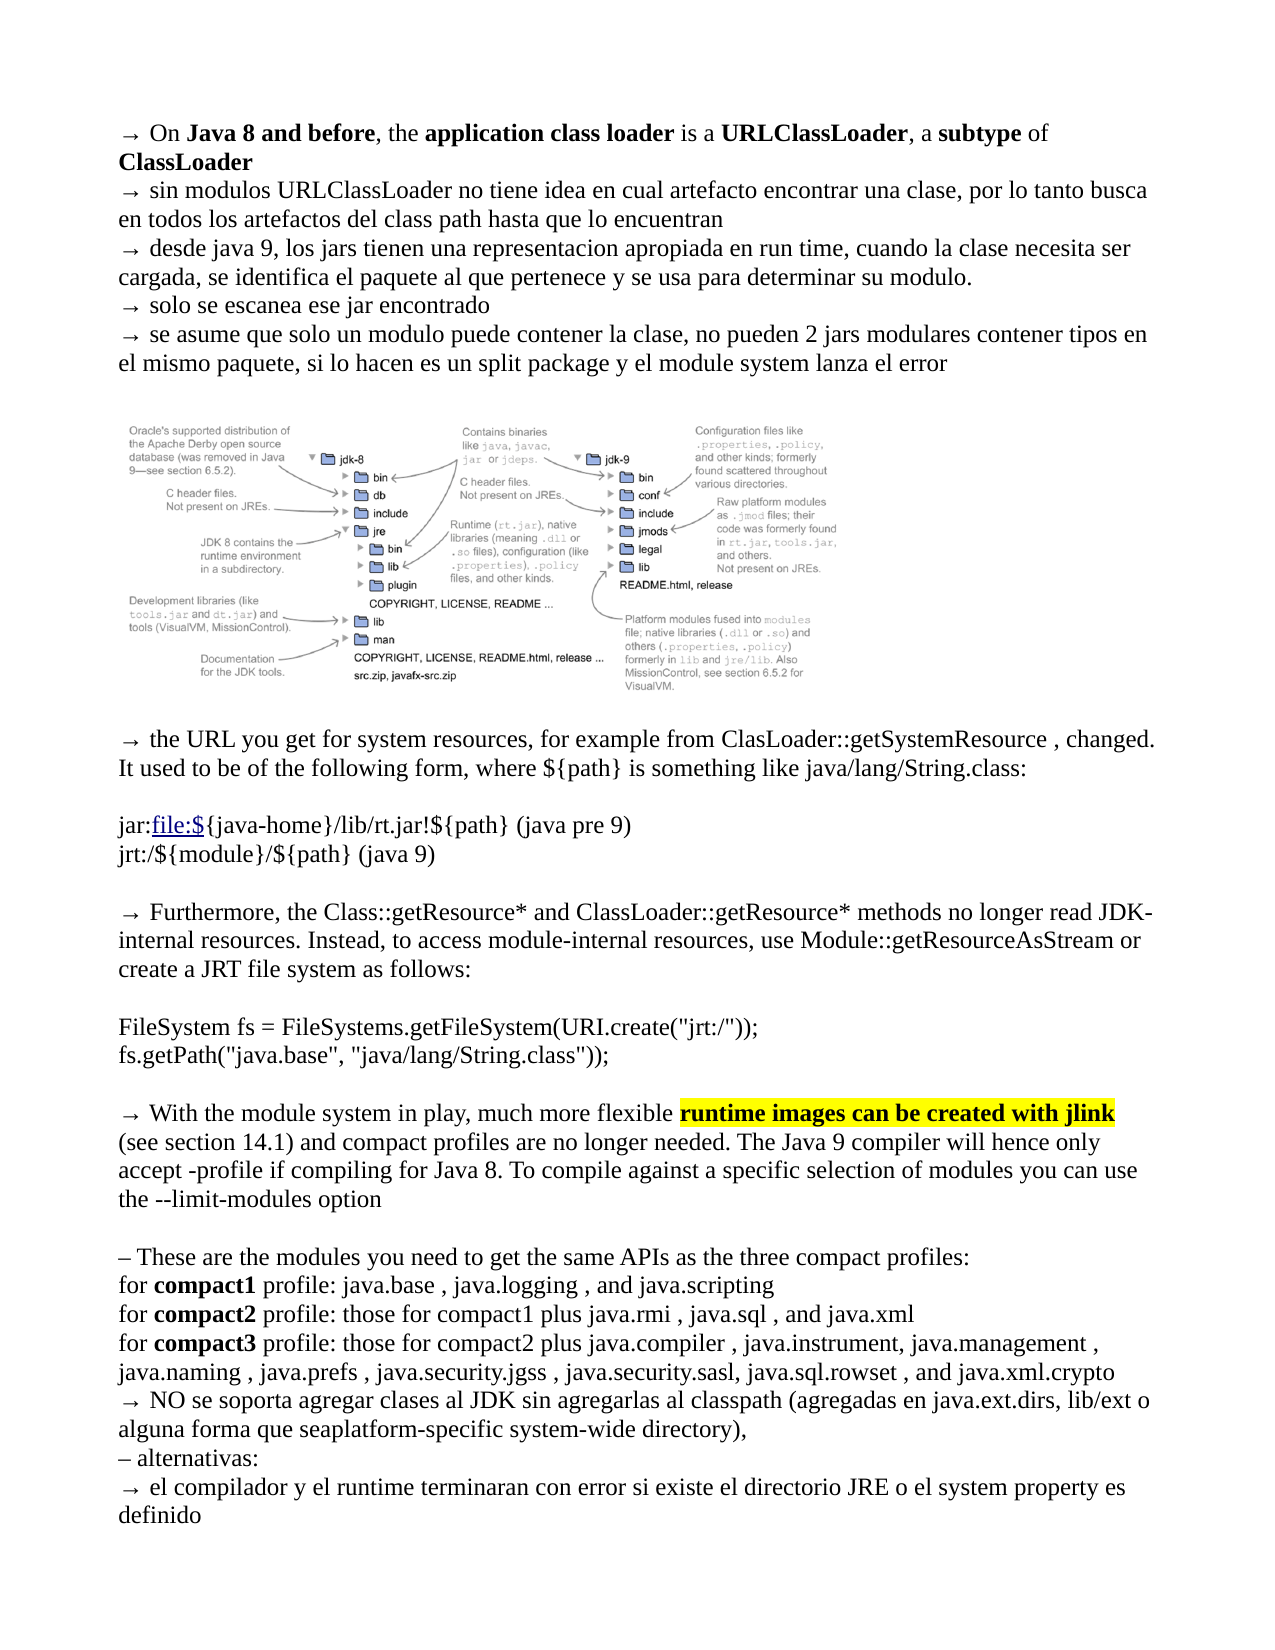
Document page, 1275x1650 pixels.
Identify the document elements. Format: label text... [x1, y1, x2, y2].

text for compact1 profile: java.base , java.logging , and java.scripting [118, 1270, 1157, 1299]
text → On Java 8 and before, the application class loader is a URLClassLoader, a subtype of ClassLoader [118, 118, 1157, 176]
text → desde java 9, los jars tienen una representacion apropiada en run time, cuando la clase necesita ser cargada, se identifica el paquete al que pertenece y se usa para determinar su modulo. [118, 233, 1157, 291]
text – alternativas: [118, 1443, 1157, 1472]
text → With the module system in play, much more flexible runtime images can be created with jlink (see section 14.1) and compact profiles are no longer needed. The Java 9 compiler will hence only accept -profile if compiling for Java 8. To compile against a specific selection of modules you can use the --limit-modules option [118, 1098, 1157, 1213]
text → el compilador y el runtime terminaran con error si existe el directorio JRE o el system property es definido [118, 1472, 1157, 1529]
text FileSystem fs = FileSystems.getFileSystem(URI.create("jrt:/")); [118, 1012, 1157, 1040]
text → Furthermore, the Class::getResource* and ClassLoader::getResource* methods no longer read JDK-internal resources. Instead, to access module-internal resources, use Module::getResourceAsStream or create a JRT file system as follows: [118, 897, 1157, 983]
text → solo se escanea ese jar encontrado [118, 291, 1157, 319]
text – These are the modules you need to get the same APIs as the three compact profiles: [118, 1242, 1157, 1270]
text for compact2 profile: those for compact1 plus java.rmi , java.sql , and java.xml [118, 1299, 1157, 1328]
text fs.getPath("java.base", "java/lang/String.class")); [118, 1040, 1157, 1069]
text for compact3 profile: those for compact2 plus java.compiler , java.instrument, java.management , java.naming , java.prefs , java.security.jgss , java.security.sasl, java.sql.rowset , and java.xml.crypto [118, 1328, 1157, 1385]
text → sin modulos URLClassLoader no tiene idea en cual artefacto encontrar una clase, por lo tanto busca en todos los artefactos del class path hasta que lo encuentran [118, 176, 1157, 233]
text jar:file:${java-home}/lib/rt.jar!${path} (java pre 9) [118, 810, 1157, 839]
picture [118, 405, 846, 696]
text → NO se soporta agregar clases al JDK sin agregarlas al classpath (agregadas en java.ext.dirs, lib/ext o alguna forma que seaplatform-specific system-wide directory), [118, 1385, 1157, 1443]
text → the URL you get for system resources, for example from ClasLoader::getSystemResource , changed. It used to be of the following form, where ${path} is something like java/lang/String.class: [118, 724, 1157, 782]
text → se asume que solo un modulo puede contener la clase, no pueden 2 jars modulares contener tipos en el mismo paquete, si lo hacen es un split package y el module system lanza el error [118, 319, 1157, 377]
text jrt:/${module}/${path} (java 9) [118, 839, 1157, 868]
